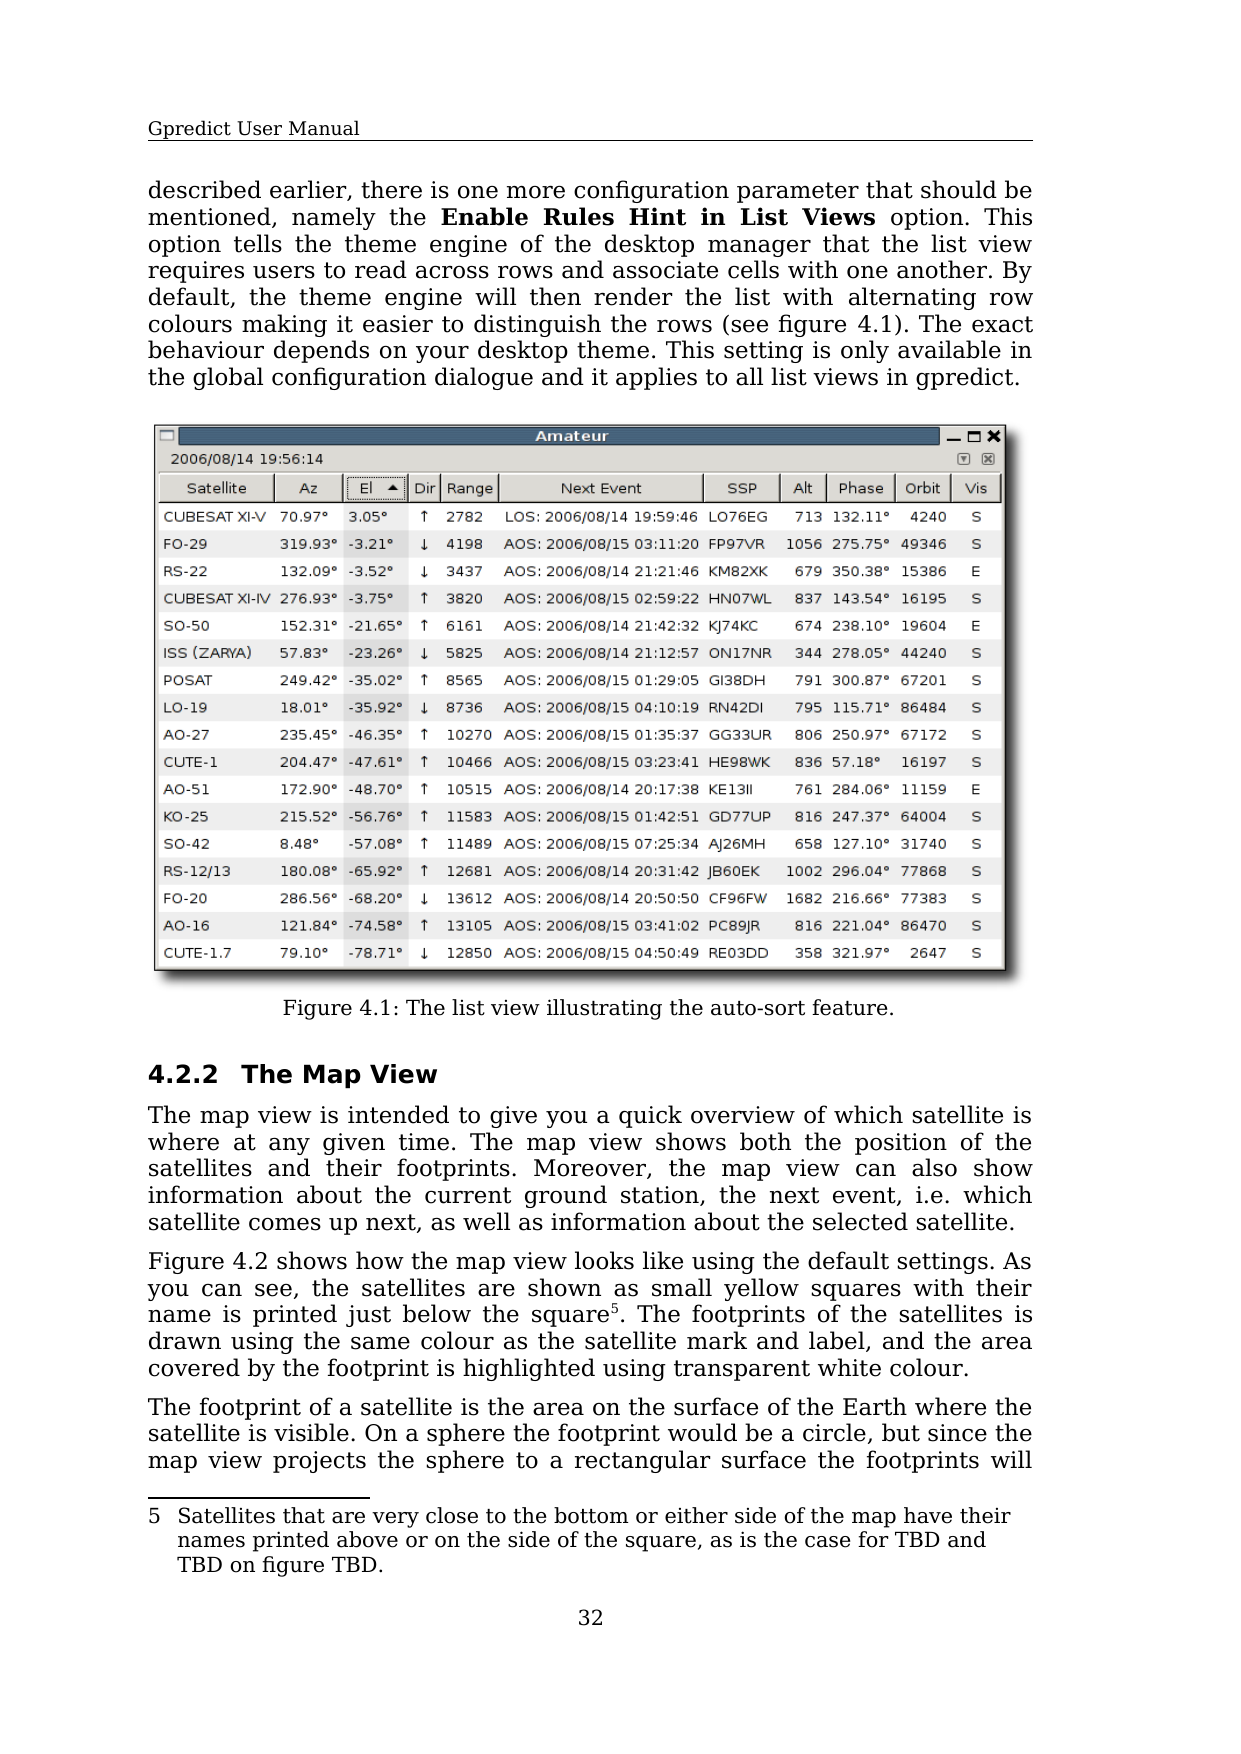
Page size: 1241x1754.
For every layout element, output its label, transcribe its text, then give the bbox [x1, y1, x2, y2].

text Figure 4.1: The list view illustrating the auto-sort feature. [146, 996, 1032, 1020]
picture [146, 417, 1033, 996]
subtitle [146, 405, 1032, 417]
text Satellites that are very close to the bottom or either side of the map have their names printed above or on the side of the square, as is the case for TBD and TBD on figure TBD. [148, 1504, 1033, 1577]
text Figure 4.2 shows how the map view looks like using the default settings. As you can see, the satellites are shown as small yellow squares with their name is printed just below the square. The footprints of the satellites is drawn using the same colour as the satellite mark and label, and the area covered by the footprint is highlighted using transparent white colour. [148, 1248, 1033, 1381]
text The map view is intended to give you a quick overview of which satellite is where at any given time. The map view shows both the position of the satellites and their footprints. Moreover, the map view can also show information about the current ground station, the next event, i.e. which satellite comes up next, as well as information about the selected satellite. [148, 1102, 1033, 1236]
text described earlier, there is one more configuration parameter that should be mentioned, namely the Enable Rules Hint in List Views option. This option tells the theme engine of the desktop manager that the list view requires users to read across rows and associate cells with one another. By default, the theme engine will then render the list with alternating row colours making it easier to distinguish the rows (see figure 4.1). The exact behaviour depends on your desktop theme. This setting is only available in the global configuration dialogue and it applies to all list views in gpredict. [148, 177, 1033, 391]
text The footprint of a satellite is the area on the surface of the Earth where the satellite is visible. On a sphere the footprint would be a circle, but since the map view projects the sphere to a rectangular surface the footprints will [148, 1394, 1033, 1474]
subtitle The Map View [146, 996, 1033, 1090]
